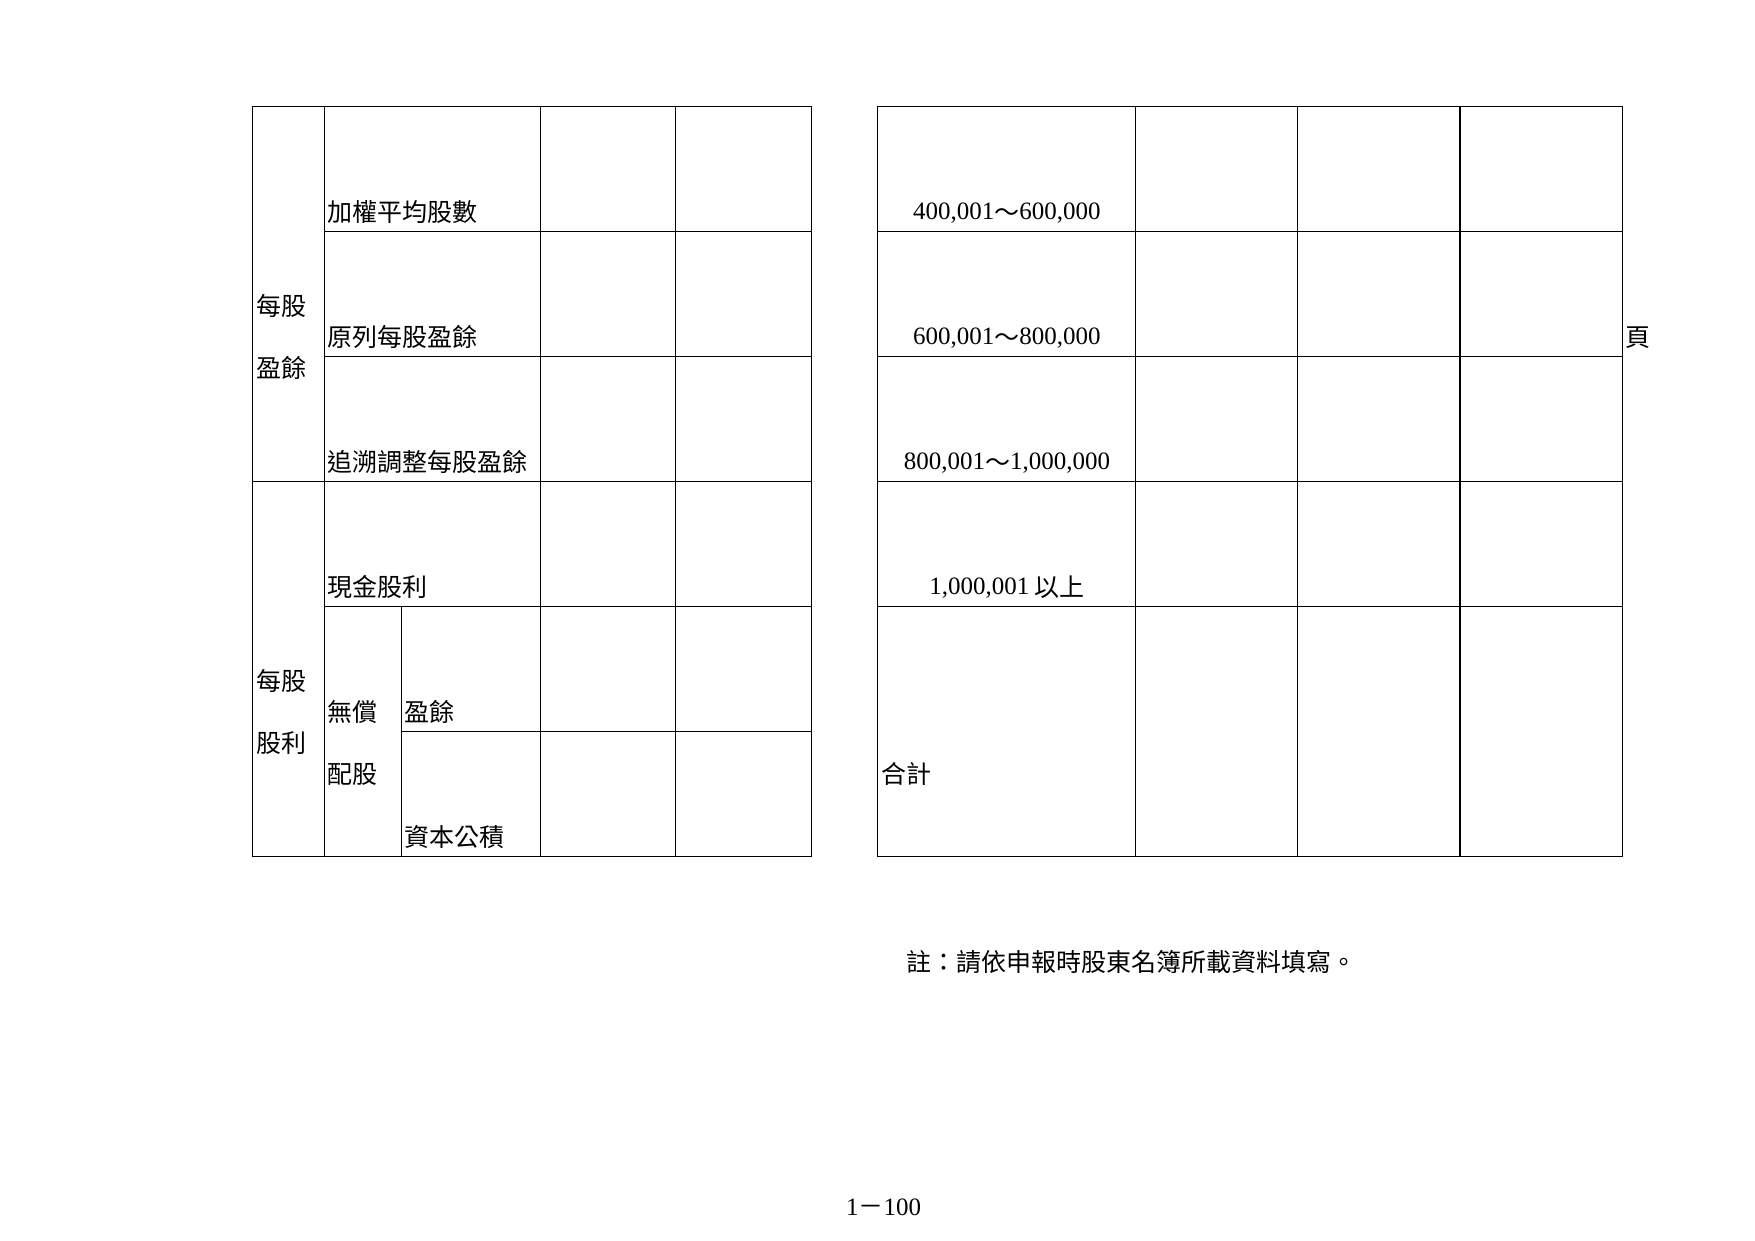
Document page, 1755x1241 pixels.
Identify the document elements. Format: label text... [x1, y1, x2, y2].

table_cell [1298, 357, 1459, 481]
table_cell [541, 482, 675, 606]
table_cell [676, 732, 811, 856]
table_cell 加權平均股數 [325, 107, 540, 231]
table_cell 400,001～600,000 [878, 107, 1135, 231]
table_cell [812, 106, 877, 231]
table_cell 1,000,001以上 [878, 482, 1135, 606]
table_cell [1461, 482, 1622, 606]
table_cell [1461, 357, 1622, 481]
table_cell [676, 607, 811, 731]
table_header 頁 [1623, 106, 1659, 856]
table_cell [541, 607, 675, 731]
table_cell [1298, 232, 1459, 356]
table_cell [812, 231, 877, 356]
table_cell [1461, 107, 1622, 231]
table_cell [676, 107, 811, 231]
table_cell 資本公積 [402, 732, 540, 856]
table_cell 無償配股 [325, 607, 401, 856]
table_cell 盈餘 [402, 607, 540, 731]
table_cell [812, 356, 877, 481]
table_cell 追溯調整每股盈餘 [325, 357, 540, 481]
table_cell [1136, 607, 1297, 856]
table_cell 每股股利 [253, 482, 324, 856]
table_cell [541, 732, 675, 856]
table_cell [1136, 107, 1297, 231]
table_cell [1136, 357, 1297, 481]
table_cell [1298, 482, 1459, 606]
table_cell [1136, 482, 1297, 606]
table_cell [541, 107, 675, 231]
table_cell [676, 232, 811, 356]
table_cell [676, 357, 811, 481]
table_cell 原列每股盈餘 [325, 232, 540, 356]
table_cell [812, 481, 877, 606]
table_cell [1298, 107, 1459, 231]
table_cell [541, 232, 675, 356]
table_cell 600,001～800,000 [878, 232, 1135, 356]
table_cell [1461, 607, 1622, 856]
table_cell 800,001～1,000,000 [878, 357, 1135, 481]
table_cell [1461, 232, 1622, 356]
table_cell [1136, 232, 1297, 356]
table_cell [676, 482, 811, 606]
table_cell 合計 [878, 607, 1135, 856]
text 註：請依申報時股東名簿所載資料填寫。 [225, 919, 1604, 981]
table_cell [1298, 607, 1459, 856]
table_cell 每股盈餘 [253, 107, 324, 481]
table_cell 現金股利 [325, 482, 540, 606]
table_cell [541, 357, 675, 481]
table_cell [812, 731, 877, 856]
table_cell [812, 606, 877, 731]
